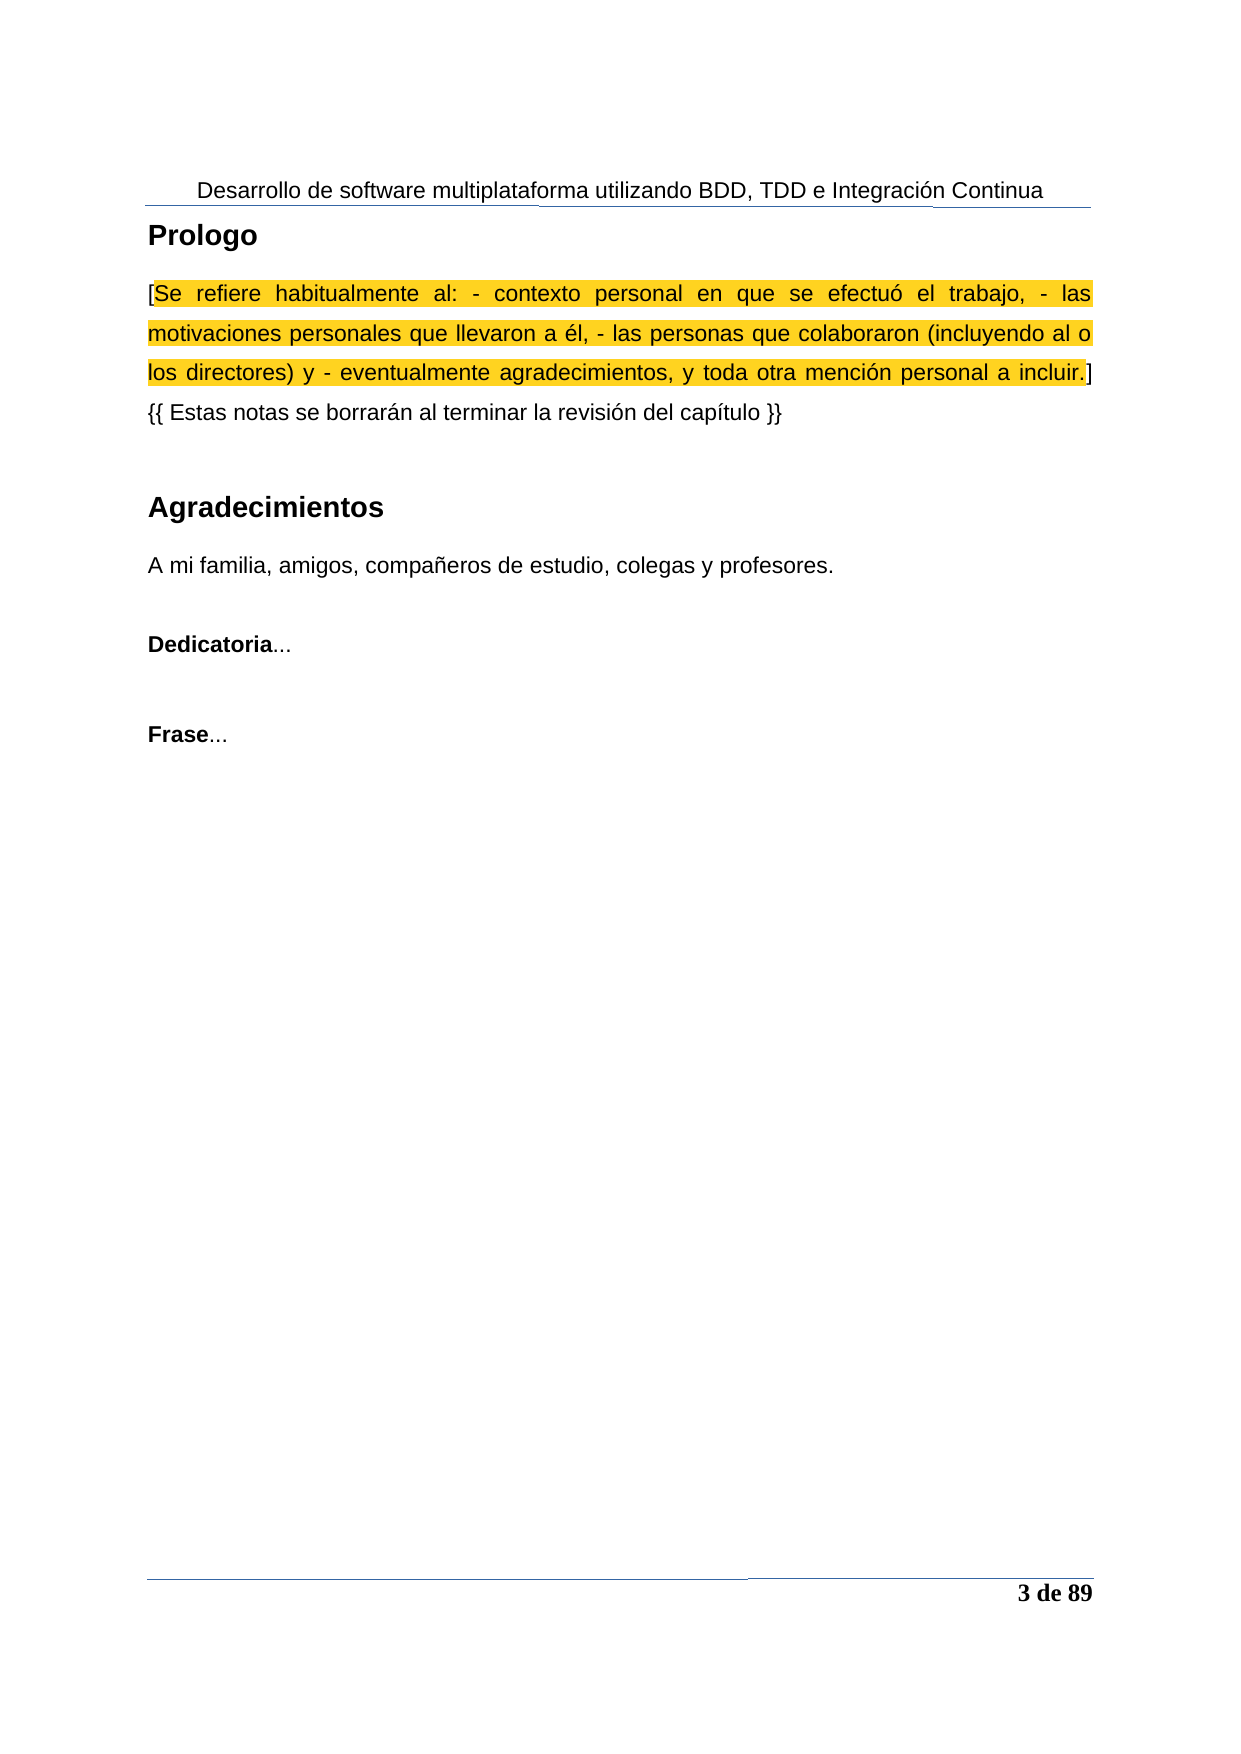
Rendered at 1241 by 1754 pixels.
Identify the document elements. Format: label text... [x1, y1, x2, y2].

text A mi familia, amigos, compañeros de estudio, colegas y profesores. [148, 552, 1093, 578]
text [Se refiere habitualmente al: - contexto personal en que se efectuó el trabajo, - las motivaciones personales que llevaron a él, - las personas que colaboraron (incluyendo al o los directores) y - eventualmente agradecimientos, y toda otra mención personal a incluir.]{{ Estas notas se borrarán al terminar la revisión del capítulo }} [148, 280, 1093, 425]
text Agradecimientos [148, 489, 1093, 523]
text Prologo [148, 218, 1093, 252]
text Frase... [148, 721, 1093, 748]
text Dedicatoria... [148, 631, 1093, 657]
